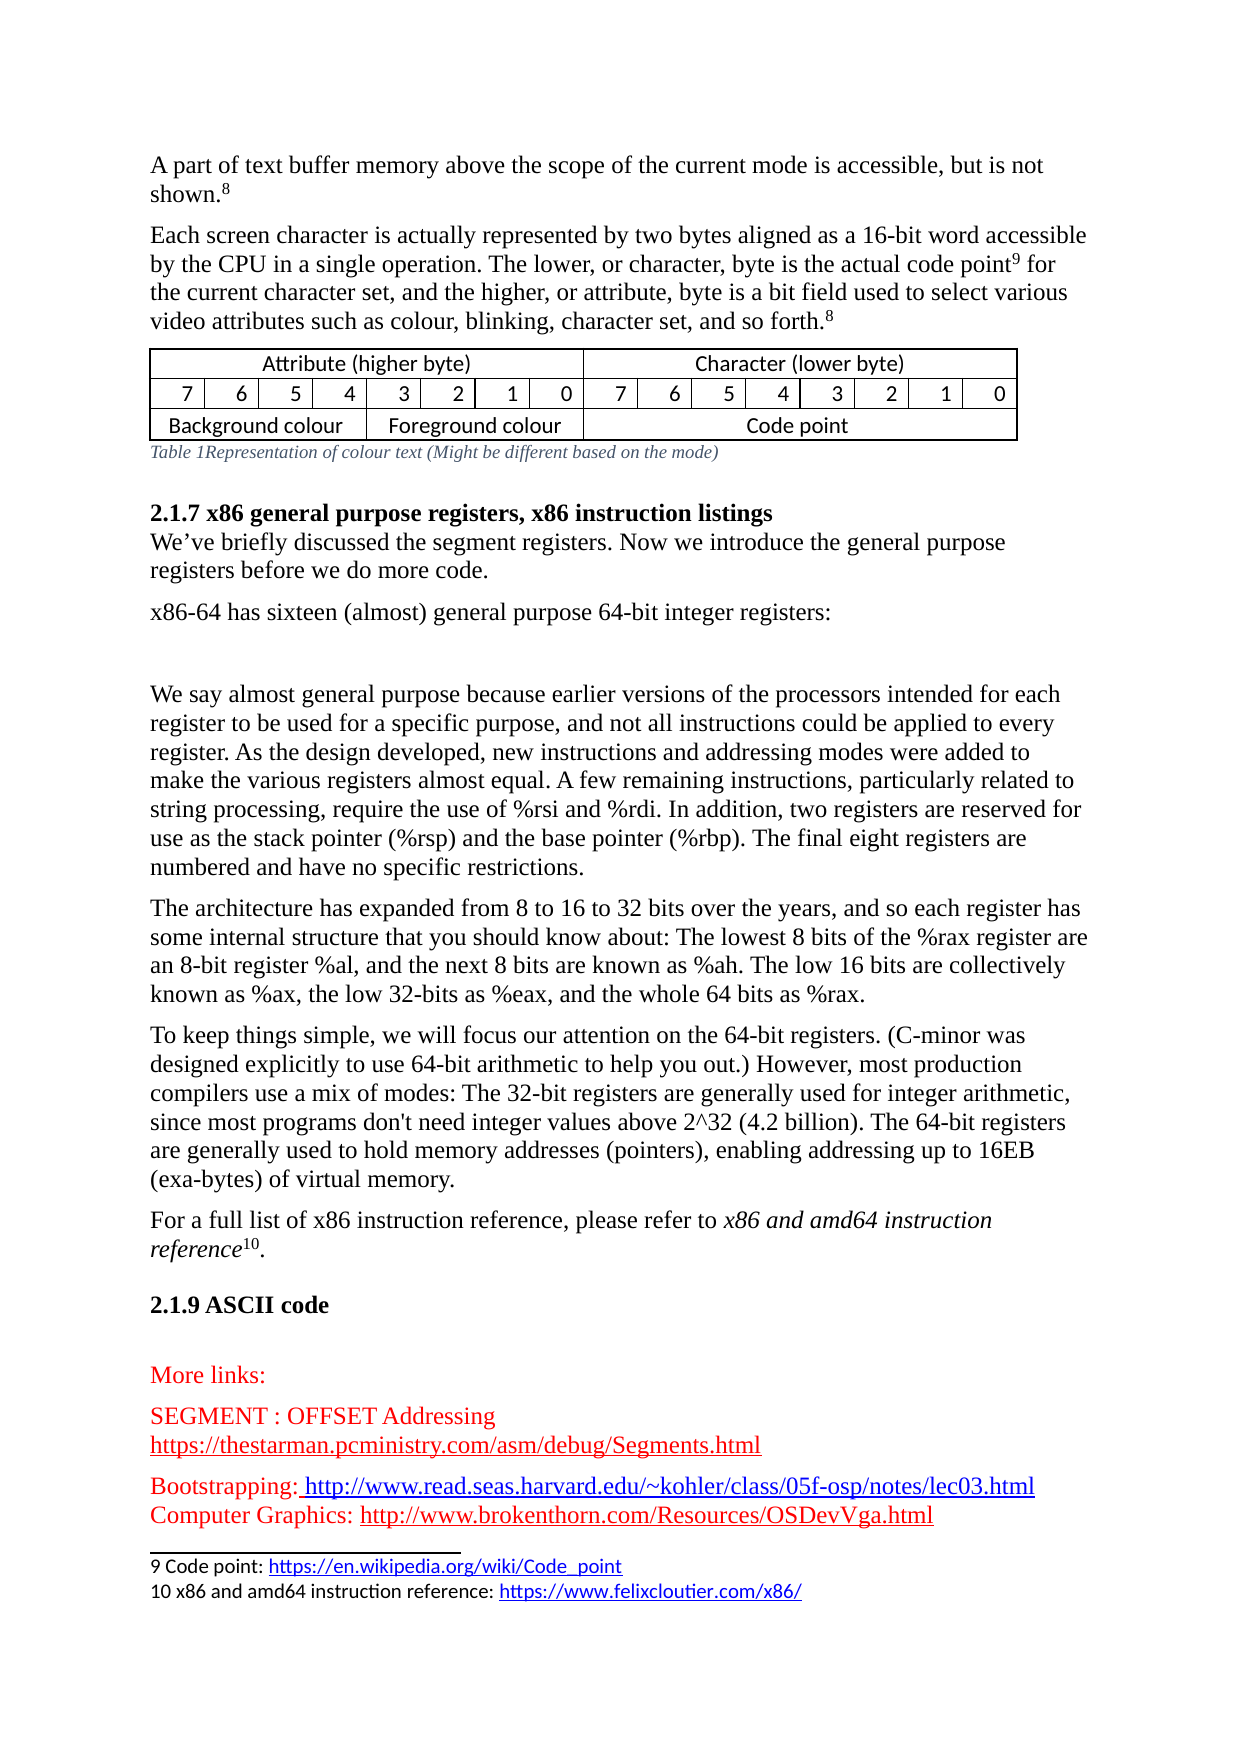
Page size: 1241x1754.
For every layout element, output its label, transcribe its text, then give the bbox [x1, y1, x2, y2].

table_cell 3 [367, 379, 420, 408]
table_cell 0 [530, 379, 583, 408]
text Code point: https://en.wikipedia.org/wiki/Code_point [150, 1553, 1090, 1578]
text More links: [150, 1360, 1090, 1389]
table_cell 4 [746, 379, 799, 408]
table_cell 7 [584, 379, 637, 408]
text x86-64 has sixteen (almost) general purpose 64-bit integer registers: [150, 597, 1090, 625]
table_cell Background colour [151, 409, 366, 439]
table_cell 2 [855, 379, 908, 408]
table_cell 6 [205, 379, 258, 408]
text Each screen character is actually represented by two bytes aligned as a 16-bit word accessible by the CPU in a single operation. The lower, or character, byte is the actual code point for the current character set, and the higher, or attribute, byte is a bit field used to select various video attributes such as colour, blinking, character set, and so forth.8 [150, 220, 1090, 335]
table_cell 1 [476, 379, 529, 408]
subtitle 2.1.9 ASCII code [150, 1290, 1090, 1319]
text x86 and amd64 instruction reference: https://www.felixcloutier.com/x86/ [150, 1578, 1090, 1604]
table_cell 1 [909, 379, 962, 408]
table_cell 4 [313, 379, 366, 408]
text To keep things simple, we will focus our attention on the 64-bit registers. (C-minor was designed explicitly to use 64-bit arithmetic to help you out.) However, most production compilers use a mix of modes: The 32-bit registers are generally used for integer arithmetic, since most programs don't need integer values above 2^32 (4.2 billion). The 64-bit registers are generally used to hold memory addresses (pointers), enabling addressing up to 16EB (exa-bytes) of virtual memory. [150, 1020, 1090, 1193]
text Table 1Representation of colour text (Might be different based on the mode) [150, 441, 1090, 462]
text The architecture has expanded from 8 to 16 to 32 bits over the years, and so each register has some internal structure that you should know about: The lowest 8 bits of the %rax register are an 8-bit register %al, and the next 8 bits are known as %ah. The low 16 bits are collectively known as %ax, the low 32-bits as %eax, and the whole 64 bits as %rax. [150, 893, 1090, 1008]
table_header Character (lower byte) [584, 350, 1016, 378]
table_cell 6 [638, 379, 691, 408]
table_cell 0 [963, 379, 1016, 408]
table_cell 5 [692, 379, 745, 408]
table_cell 2 [421, 379, 474, 408]
table_cell Foreground colour [367, 409, 583, 439]
table_cell Code point [584, 409, 1016, 439]
text A part of text buffer memory above the scope of the current mode is accessible, but is not shown.8 [150, 150, 1090, 207]
text We’ve briefly discussed the segment registers. Now we introduce the general purpose registers before we do more code. [150, 527, 1090, 584]
text We say almost general purpose because earlier versions of the processors intended for each register to be used for a specific purpose, and not all instructions could be applied to every register. As the design developed, new instructions and addressing modes were added to make the various registers almost equal. A few remaining instructions, particularly related to string processing, require the use of %rsi and %rdi. In addition, two registers are reserved for use as the stack pointer (%rsp) and the base pointer (%rbp). The final eight registers are numbered and have no specific restrictions. [150, 679, 1090, 880]
table_cell 3 [801, 379, 854, 408]
text For a full list of x86 instruction reference, please refer to x86 and amd64 instruction reference. [150, 1205, 1090, 1263]
text Computer Graphics: http://www.brokenthorn.com/Resources/OSDevVga.html [150, 1500, 1090, 1529]
text SEGMENT : OFFSET Addressing https://thestarman.pcministry.com/asm/debug/Segments.html [150, 1401, 1090, 1459]
subtitle 2.1.7 x86 general purpose registers, x86 instruction listings [150, 498, 1090, 527]
table_cell 7 [151, 379, 204, 408]
table_header Attribute (higher byte) [151, 350, 583, 378]
text Bootstrapping: http://www.read.seas.harvard.edu/~kohler/class/05f-osp/notes/lec03.html [150, 1471, 1090, 1500]
table_cell 5 [259, 379, 312, 408]
